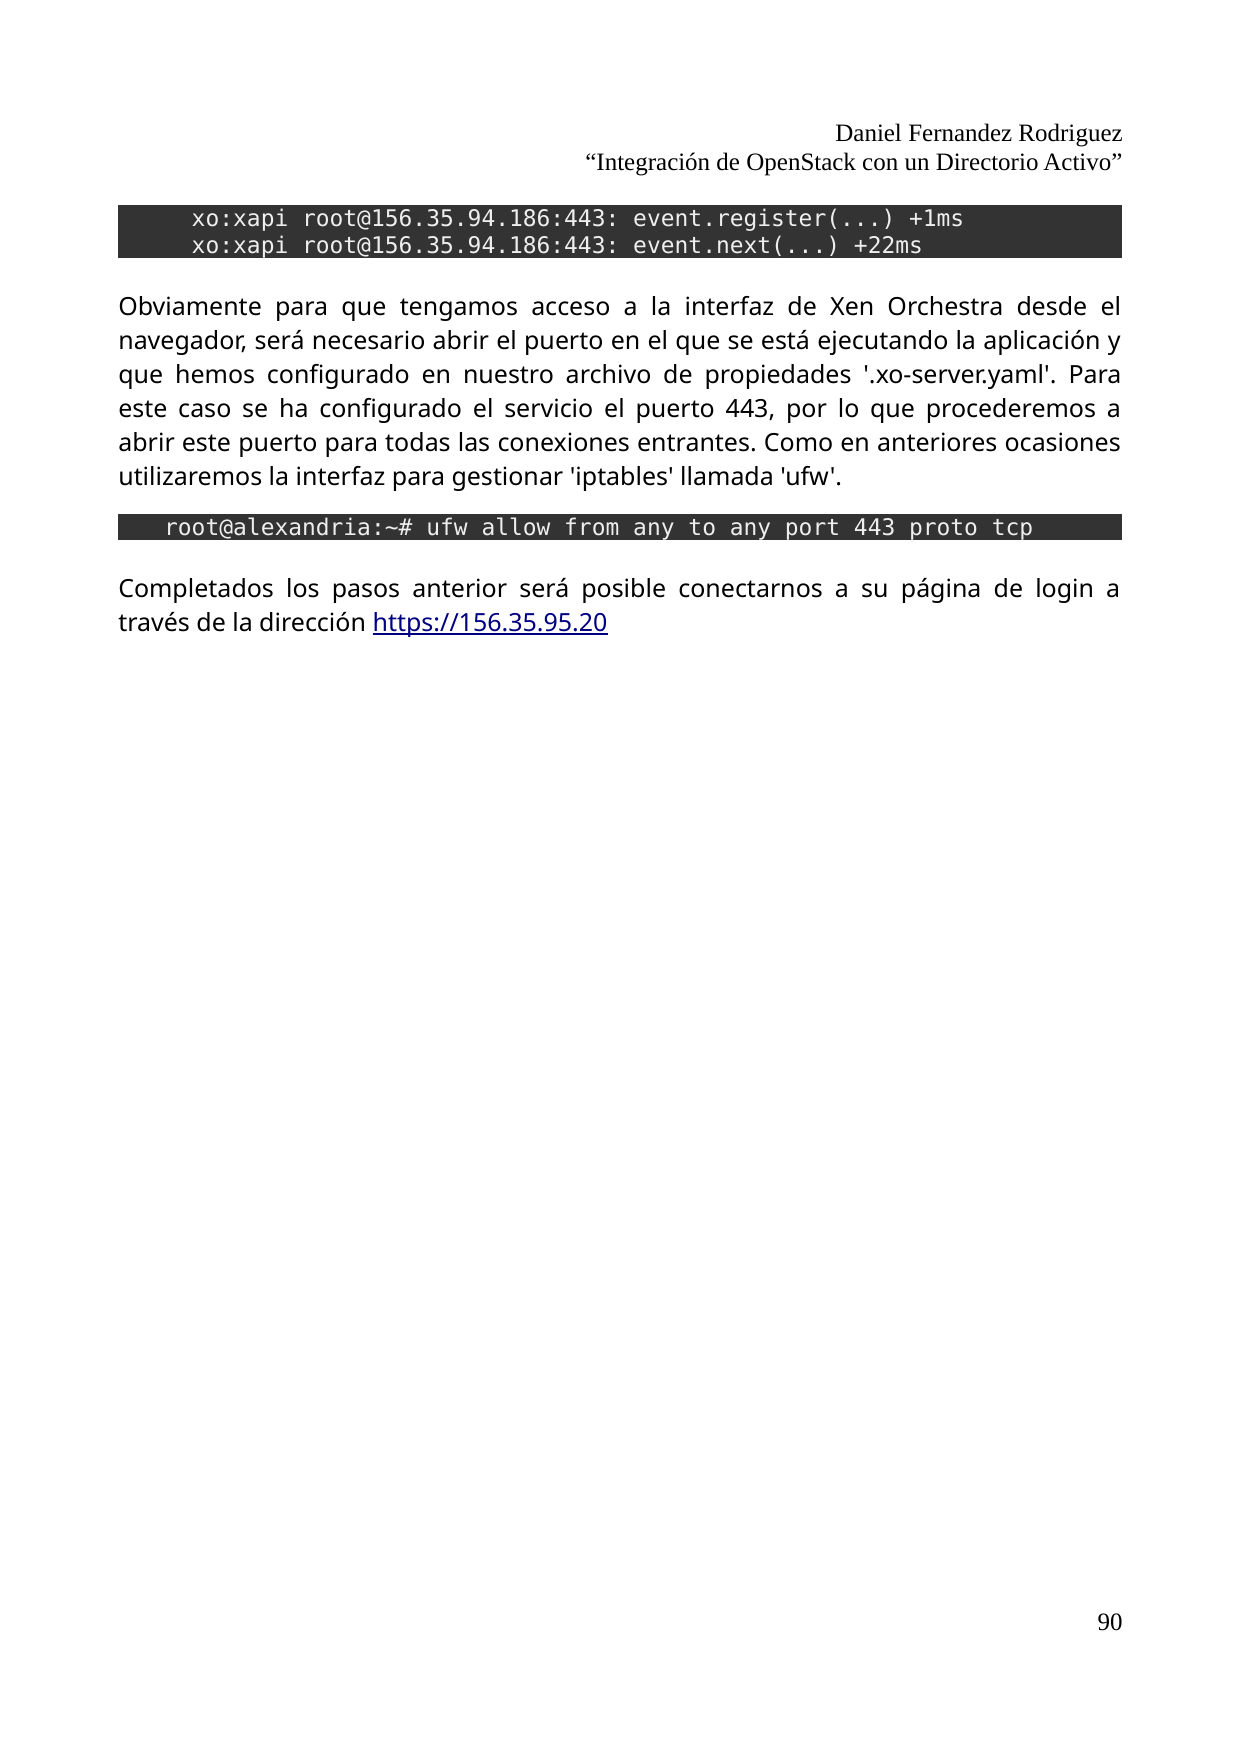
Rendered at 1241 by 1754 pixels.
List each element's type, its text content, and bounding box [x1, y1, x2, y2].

text xo:xapi root@156.35.94.186:443: event.register(...) +1ms [118, 205, 1122, 232]
text xo:xapi root@156.35.94.186:443: event.next(...) +22ms [118, 232, 1122, 258]
text Completados los pasos anterior será posible conectarnos a su página de login a través de la dirección https://156.35.95.20 [118, 570, 1122, 638]
text Obviamente para que tengamos acceso a la interfaz de Xen Orchestra desde el navegador, será necesario abrir el puerto en el que se está ejecutando la aplicación y que hemos configurado en nuestro archivo de propiedades '.xo-server.yaml'. Para este caso se ha configurado el servicio el puerto 443, por lo que procederemos a abrir este puerto para todas las conexiones entrantes. Como en anteriores ocasiones utilizaremos la interfaz para gestionar 'iptables' llamada 'ufw'. [118, 288, 1122, 493]
text root@alexandria:~# ufw allow from any to any port 443 proto tcp [118, 514, 1122, 540]
